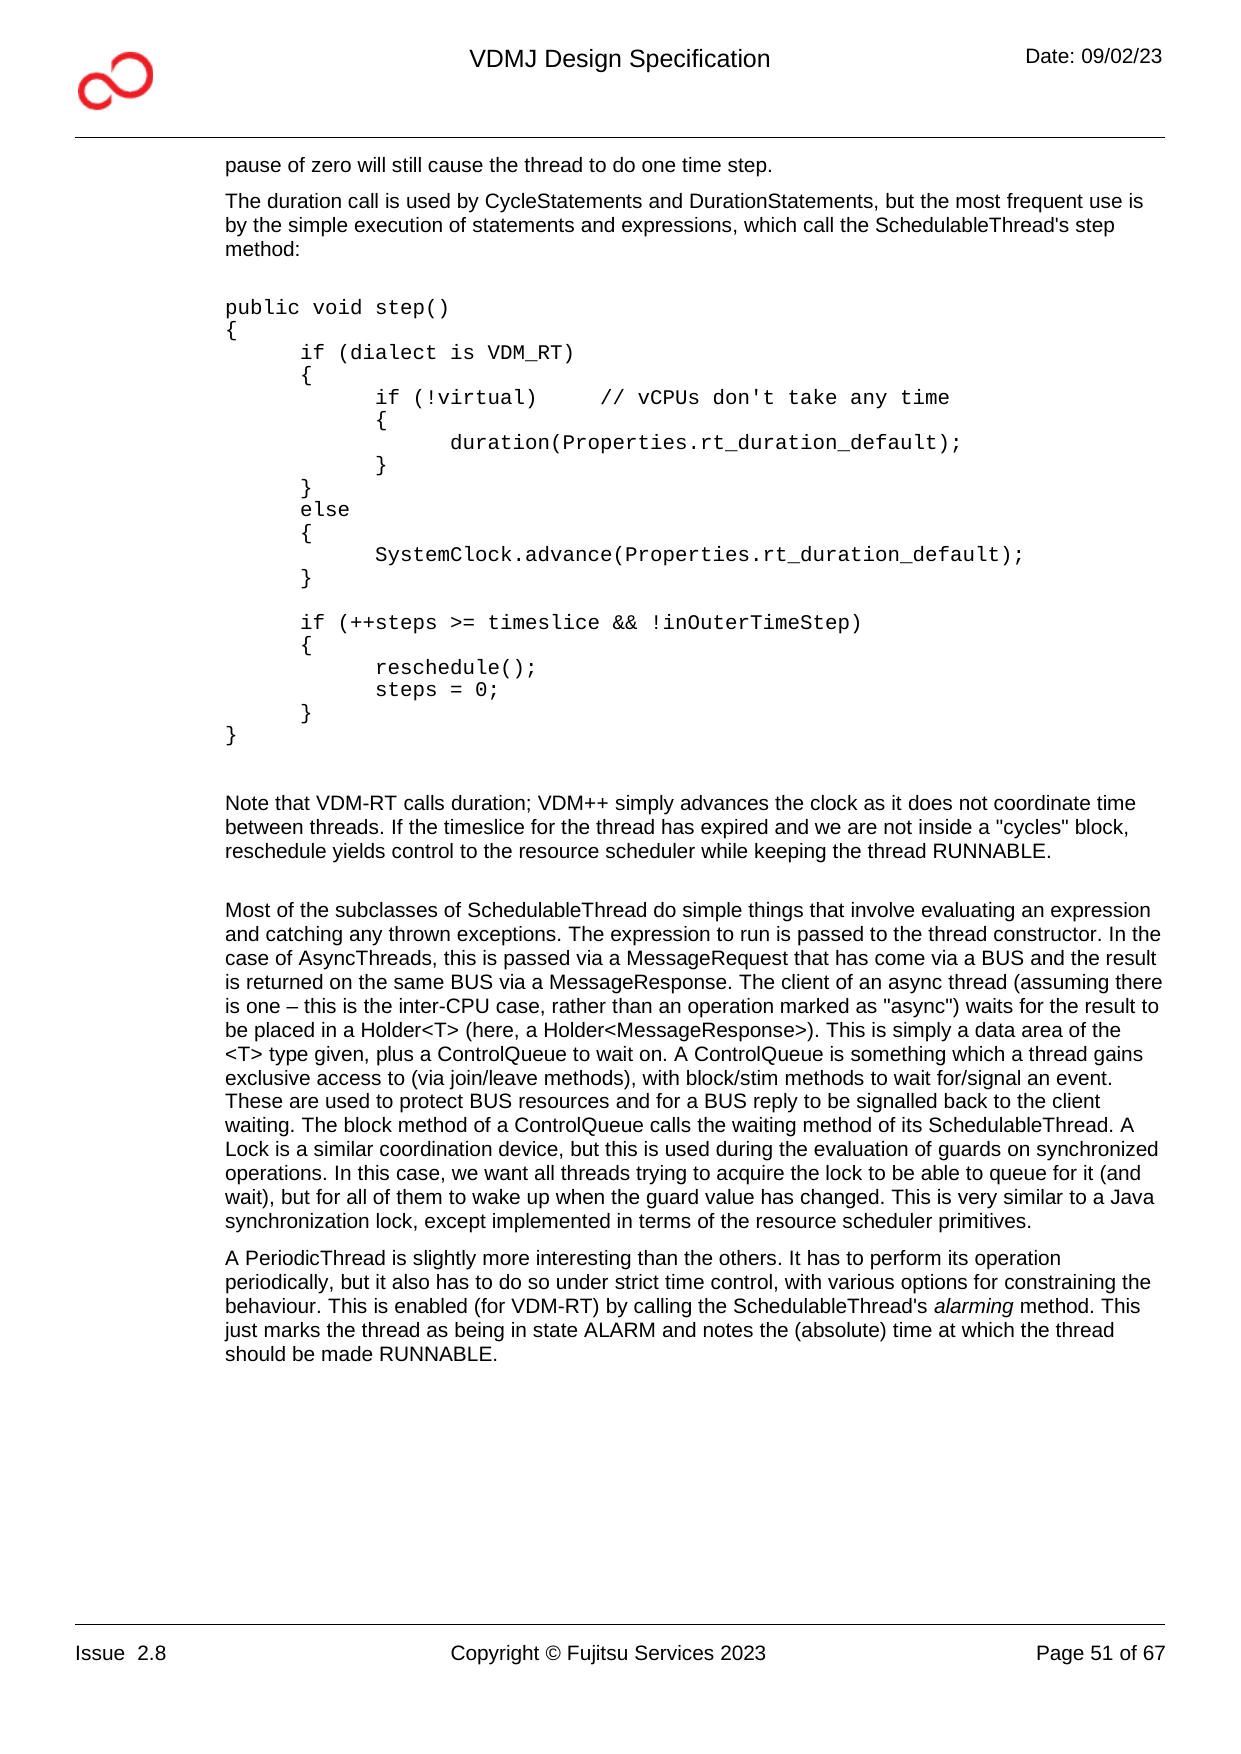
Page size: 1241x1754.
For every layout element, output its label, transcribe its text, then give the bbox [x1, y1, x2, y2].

text { [225, 521, 1165, 544]
text { [225, 319, 1165, 341]
text { [225, 364, 1165, 386]
text } [225, 724, 1165, 746]
text else [225, 499, 1165, 521]
text if (dialect is VDM_RT) [225, 341, 1165, 364]
text A PeriodicThread is slightly more interesting than the others. It has to perform its operation periodically, but it also has to do so under strict time control, with various options for constraining the behaviour. This is enabled (for VDM-RT) by calling the SchedulableThread's alarming method. This just marks the thread as being in state ALARM and notes the (absolute) time at which the thread should be made RUNNABLE. [225, 1246, 1165, 1366]
text } [225, 566, 1165, 589]
text { [225, 634, 1165, 656]
text Most of the subclasses of SchedulableThread do simple things that involve evaluating an expression and catching any thrown exceptions. The expression to run is passed to the thread constructor. In the case of AsyncThreads, this is passed via a MessageRequest that has come via a BUS and the result is returned on the same BUS via a MessageResponse. The client of an async thread (assuming there is one – this is the inter-CPU case, rather than an operation marked as "async") waits for the result to be placed in a Holder<T> (here, a Holder<MessageResponse>). This is simply a data area of the <T> type given, plus a ControlQueue to wait on. A ControlQueue is something which a thread gains exclusive access to (via join/leave methods), with block/stim methods to wait for/signal an event. These are used to protect BUS resources and for a BUS reply to be signalled back to the client waiting. The block method of a ControlQueue calls the waiting method of its SchedulableThread. A Lock is a similar coordination device, but this is used during the evaluation of guards on synchronized operations. In this case, we want all threads trying to acquire the lock to be able to queue for it (and wait), but for all of them to wake up when the guard value has changed. This is very similar to a Java synchronization lock, except implemented in terms of the resource scheduler primitives. [225, 898, 1165, 1233]
text { [225, 409, 1165, 431]
picture [78, 44, 153, 120]
text pause of zero will still cause the thread to do one time step. [225, 153, 1165, 177]
text if (!virtual) // vCPUs don't take any time [225, 386, 1165, 409]
text The duration call is used by CycleStatements and DurationStatements, but the most frequent use is by the simple execution of statements and expressions, which call the SchedulableThread's step method: [225, 189, 1165, 261]
text } [225, 476, 1165, 499]
text reschedule(); [225, 656, 1165, 679]
text } [225, 454, 1165, 476]
text SystemClock.advance(Properties.rt_duration_default); [225, 544, 1165, 566]
text Note that VDM-RT calls duration; VDM++ simply advances the clock as it does not coordinate time between threads. If the timeslice for the thread has expired and we are not inside a "cycles" block, reschedule yields control to the resource scheduler while keeping the thread RUNNABLE. [225, 791, 1165, 863]
text steps = 0; [225, 679, 1165, 701]
text } [225, 701, 1165, 724]
text duration(Properties.rt_duration_default); [225, 431, 1165, 454]
text public void step() [225, 296, 1165, 319]
text if (++steps >= timeslice && !inOuterTimeStep) [225, 611, 1165, 634]
